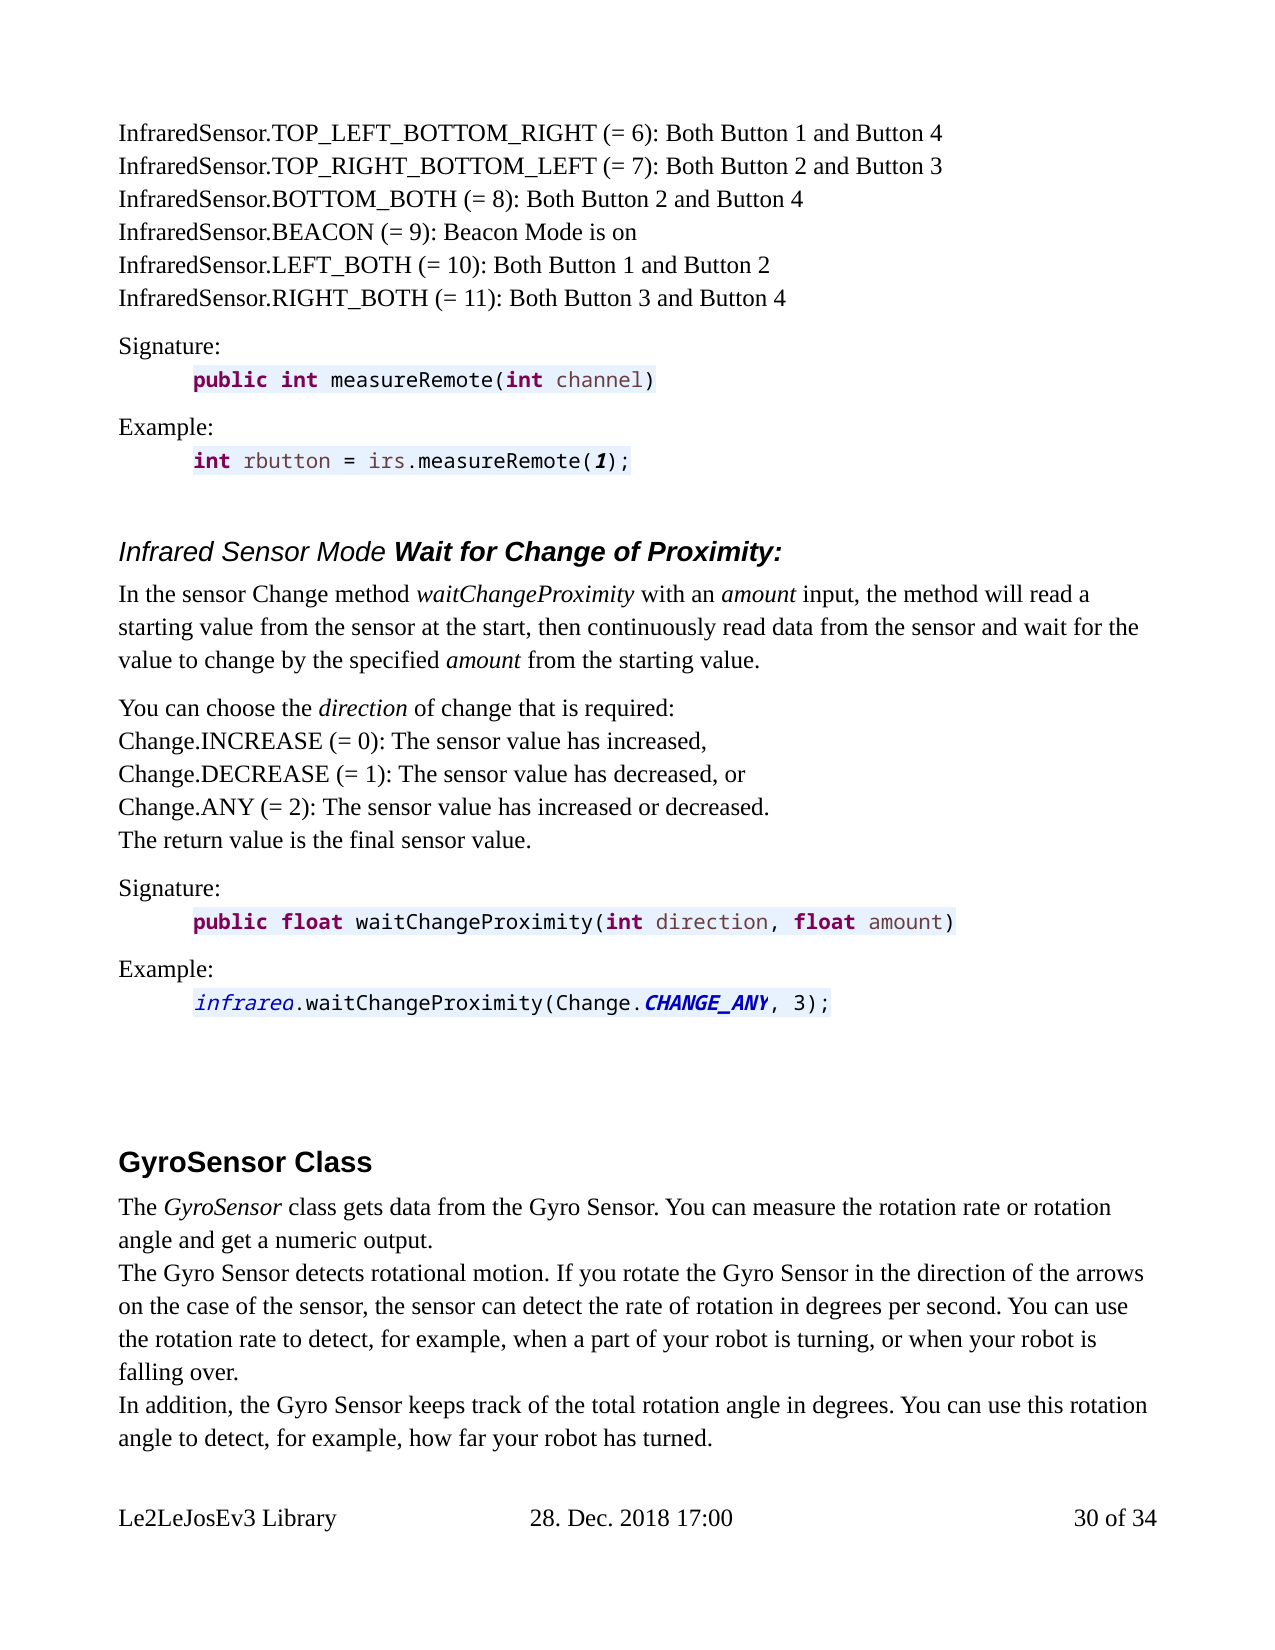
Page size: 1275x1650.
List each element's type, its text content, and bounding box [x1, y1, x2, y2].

subtitle GyroSensor Class [118, 1145, 1157, 1179]
text Signature: public int measureRemote(int channel) [118, 331, 1157, 393]
text Example: int rbutton = irs.measureRemote(1); [118, 412, 1157, 475]
text In the sensor Change method waitChangeProximity with an amount input, the method will read a starting value from the sensor at the start, then continuously read data from the sensor and wait for the value to change by the specified amount from the starting value. [118, 579, 1157, 674]
text You can choose the direction of change that is required: Change.INCREASE (= 0): The sensor value has increased, Change.DECREASE (= 1): The sensor value has decreased, or Change.ANY (= 2): The sensor value has increased or decreased. The return value is the final sensor value. [118, 693, 1157, 854]
text Signature: public float waitChangeProximity(int direction, float amount) [118, 873, 1157, 935]
text InfraredSensor.TOP_LEFT_BOTTOM_RIGHT (= 6): Both Button 1 and Button 4 InfraredSensor.TOP_RIGHT_BOTTOM_LEFT (= 7): Both Button 2 and Button 3 InfraredSensor.BOTTOM_BOTH (= 8): Both Button 2 and Button 4 InfraredSensor.BEACON (= 9): Beacon Mode is on InfraredSensor.LEFT_BOTH (= 10): Both Button 1 and Button 2 InfraredSensor.RIGHT_BOTH (= 11): Both Button 3 and Button 4 [118, 118, 1157, 312]
text Example: infrared.waitChangeProximity(Change.CHANGE_ANY, 3); [118, 954, 1157, 1017]
subtitle Infrared Sensor Mode Wait for Change of Proximity: [118, 535, 1157, 567]
text The GyroSensor class gets data from the Gyro Sensor. You can measure the rotation rate or rotation angle and get a numeric output. The Gyro Sensor detects rotational motion. If you rotate the Gyro Sensor in the direction of the arrows on the case of the sensor, the sensor can detect the rate of rotation in degrees per second. You can use the rotation rate to detect, for example, when a part of your robot is turning, or when your robot is falling over. In addition, the Gyro Sensor keeps track of the total rotation angle in degrees. You can use this rotation angle to detect, for example, how far your robot has turned. [118, 1192, 1157, 1452]
